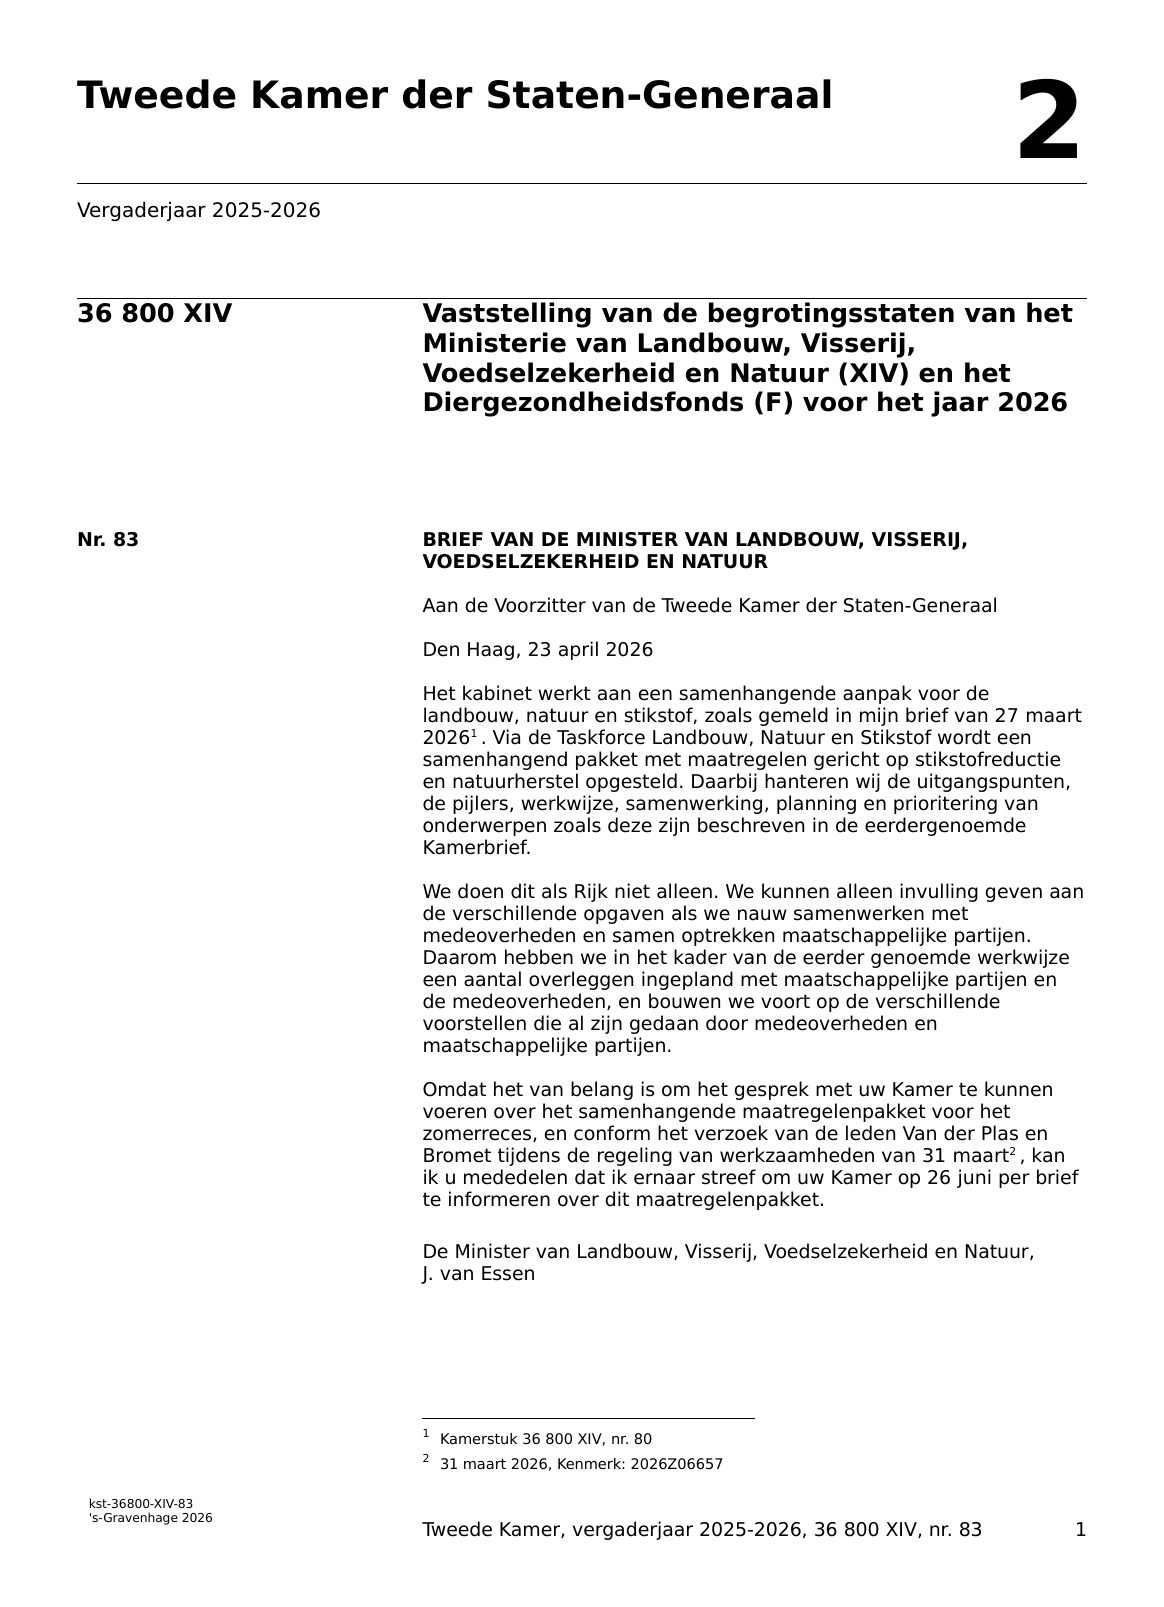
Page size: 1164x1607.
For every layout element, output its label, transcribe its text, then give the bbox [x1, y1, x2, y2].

text kst-36800-XIV-83 [88, 1497, 323, 1511]
text Aan de Voorzitter van de Tweede Kamer der Staten-Generaal [422, 595, 1087, 617]
text Omdat het van belang is om het gesprek met uw Kamer te kunnen voeren over het samenhangende maatregelenpakket voor het zomerreces, en conform het verzoek van de leden Van der Plas en Bromet tijdens de regeling van werkzaamheden van 31 maart, kan ik u mededelen dat ik ernaar streef om uw Kamer op 26 juni per brief te informeren over dit maatregelenpakket. [422, 1079, 1087, 1211]
text De Minister van Landbouw, Visserij, Voedselzekerheid en Natuur, J. van Essen [422, 1241, 1087, 1285]
subtitle 36 800 XIV Vaststelling van de begrotingsstaten van het Ministerie van Landbouw, Visserij, Voedselzekerheid en Natuur (XIV) en het Diergezondheidsfonds (F) voor het jaar 2026 [77, 299, 1087, 418]
text 's-Gravenhage 2026 [88, 1511, 323, 1525]
text Het kabinet werkt aan een samenhangende aanpak voor de landbouw, natuur en stikstof, zoals gemeld in mijn brief van 27 maart 2026. Via de Taskforce Landbouw, Natuur en Stikstof wordt een samenhangend pakket met maatregelen gericht op stikstofreductie en natuurherstel opgesteld. Daarbij hanteren wij de uitgangspunten, de pijlers, werkwijze, samenwerking, planning en prioritering van onderwerpen zoals deze zijn beschreven in de eerdergenoemde Kamerbrief. [422, 683, 1087, 859]
table_cell Vergaderjaar 2025-2026 [77, 184, 1087, 298]
text 31 maart 2026, Kenmerk: 2026Z06657 [422, 1452, 1087, 1474]
table_header Tweede Kamer der Staten-Generaal [77, 59, 886, 183]
text We doen dit als Rijk niet alleen. We kunnen alleen invulling geven aan de verschillende opgaven als we nauw samenwerken met medeoverheden en samen optrekken maatschappelijke partijen. Daarom hebben we in het kader van de eerder genoemde werkwijze een aantal overleggen ingepland met maatschappelijke partijen en de medeoverheden, en bouwen we voort op de verschillende voorstellen die al zijn gedaan door medeoverheden en maatschappelijke partijen. [422, 881, 1087, 1057]
table_header 2 [886, 59, 1087, 183]
subtitle Nr. 83 BRIEF VAN DE MINISTER VAN LANDBOUW, VISSERIJ, VOEDSELZEKERHEID EN NATUUR [77, 529, 1087, 573]
text Den Haag, 23 april 2026 [422, 639, 1087, 661]
text Kamerstuk 36 800 XIV, nr. 80 [422, 1427, 1087, 1449]
